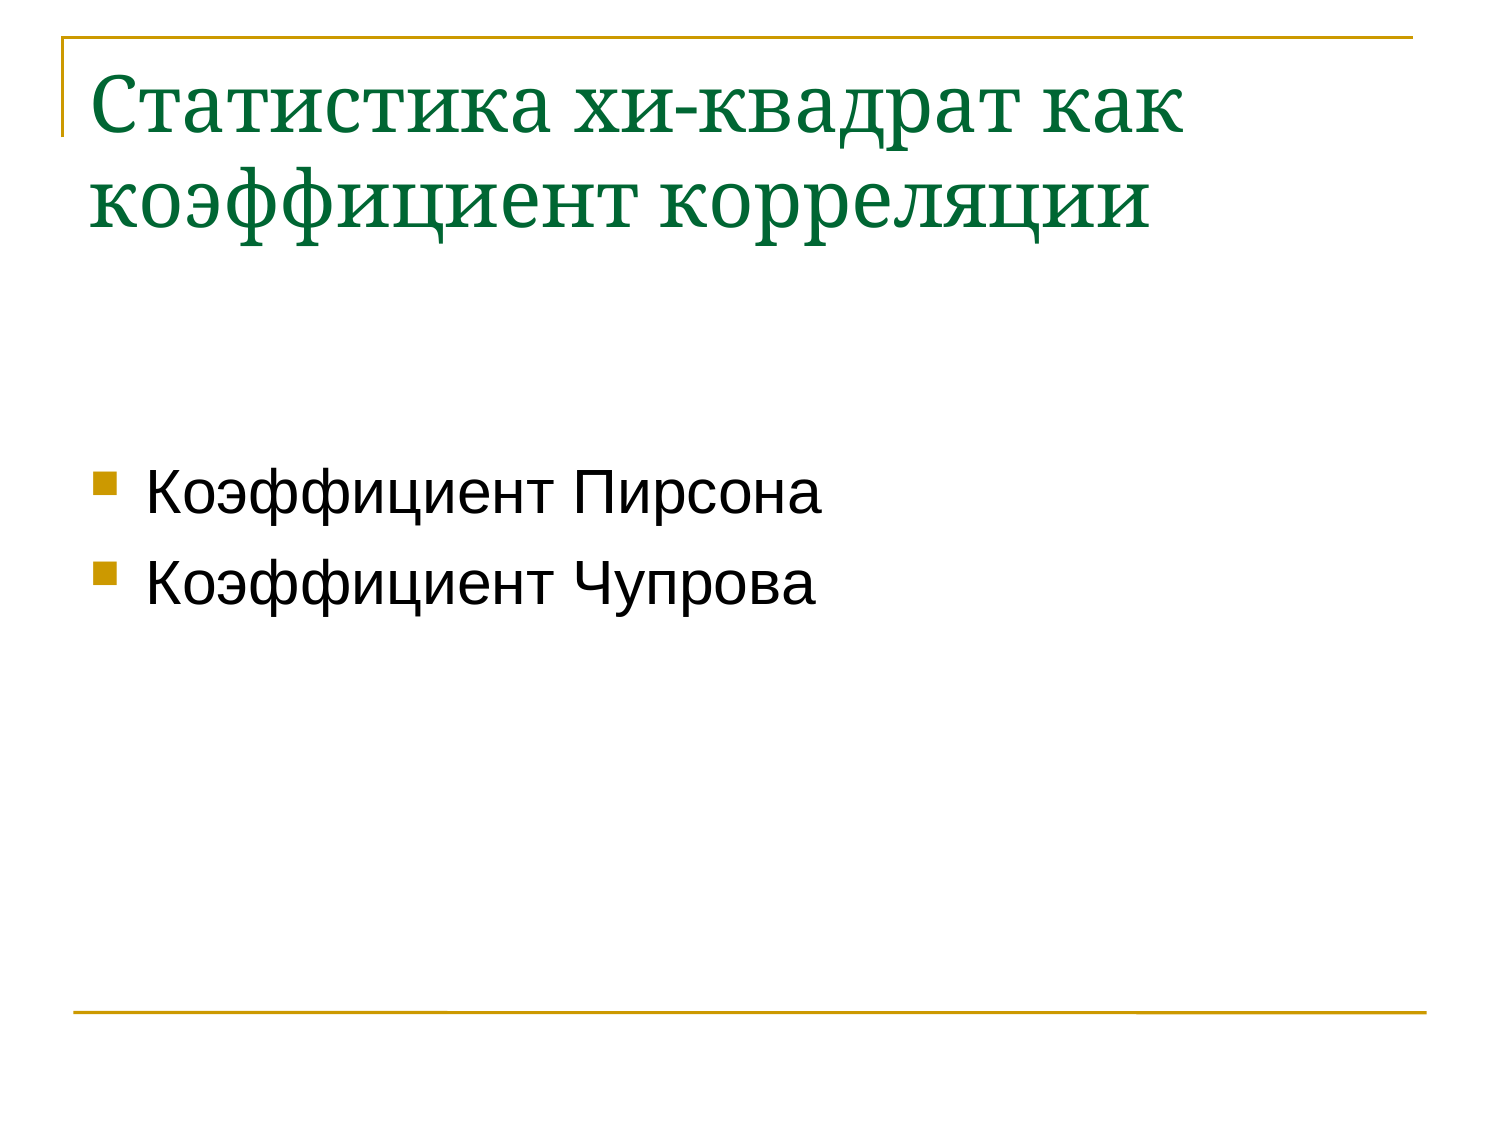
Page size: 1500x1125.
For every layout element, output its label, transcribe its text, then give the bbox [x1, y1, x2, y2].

list Коэффициент Пирсона Коэффициент Чупрова [75, 262, 1426, 1006]
title Статистика хи-квадрат как коэффициент корреляции [75, 45, 1426, 233]
